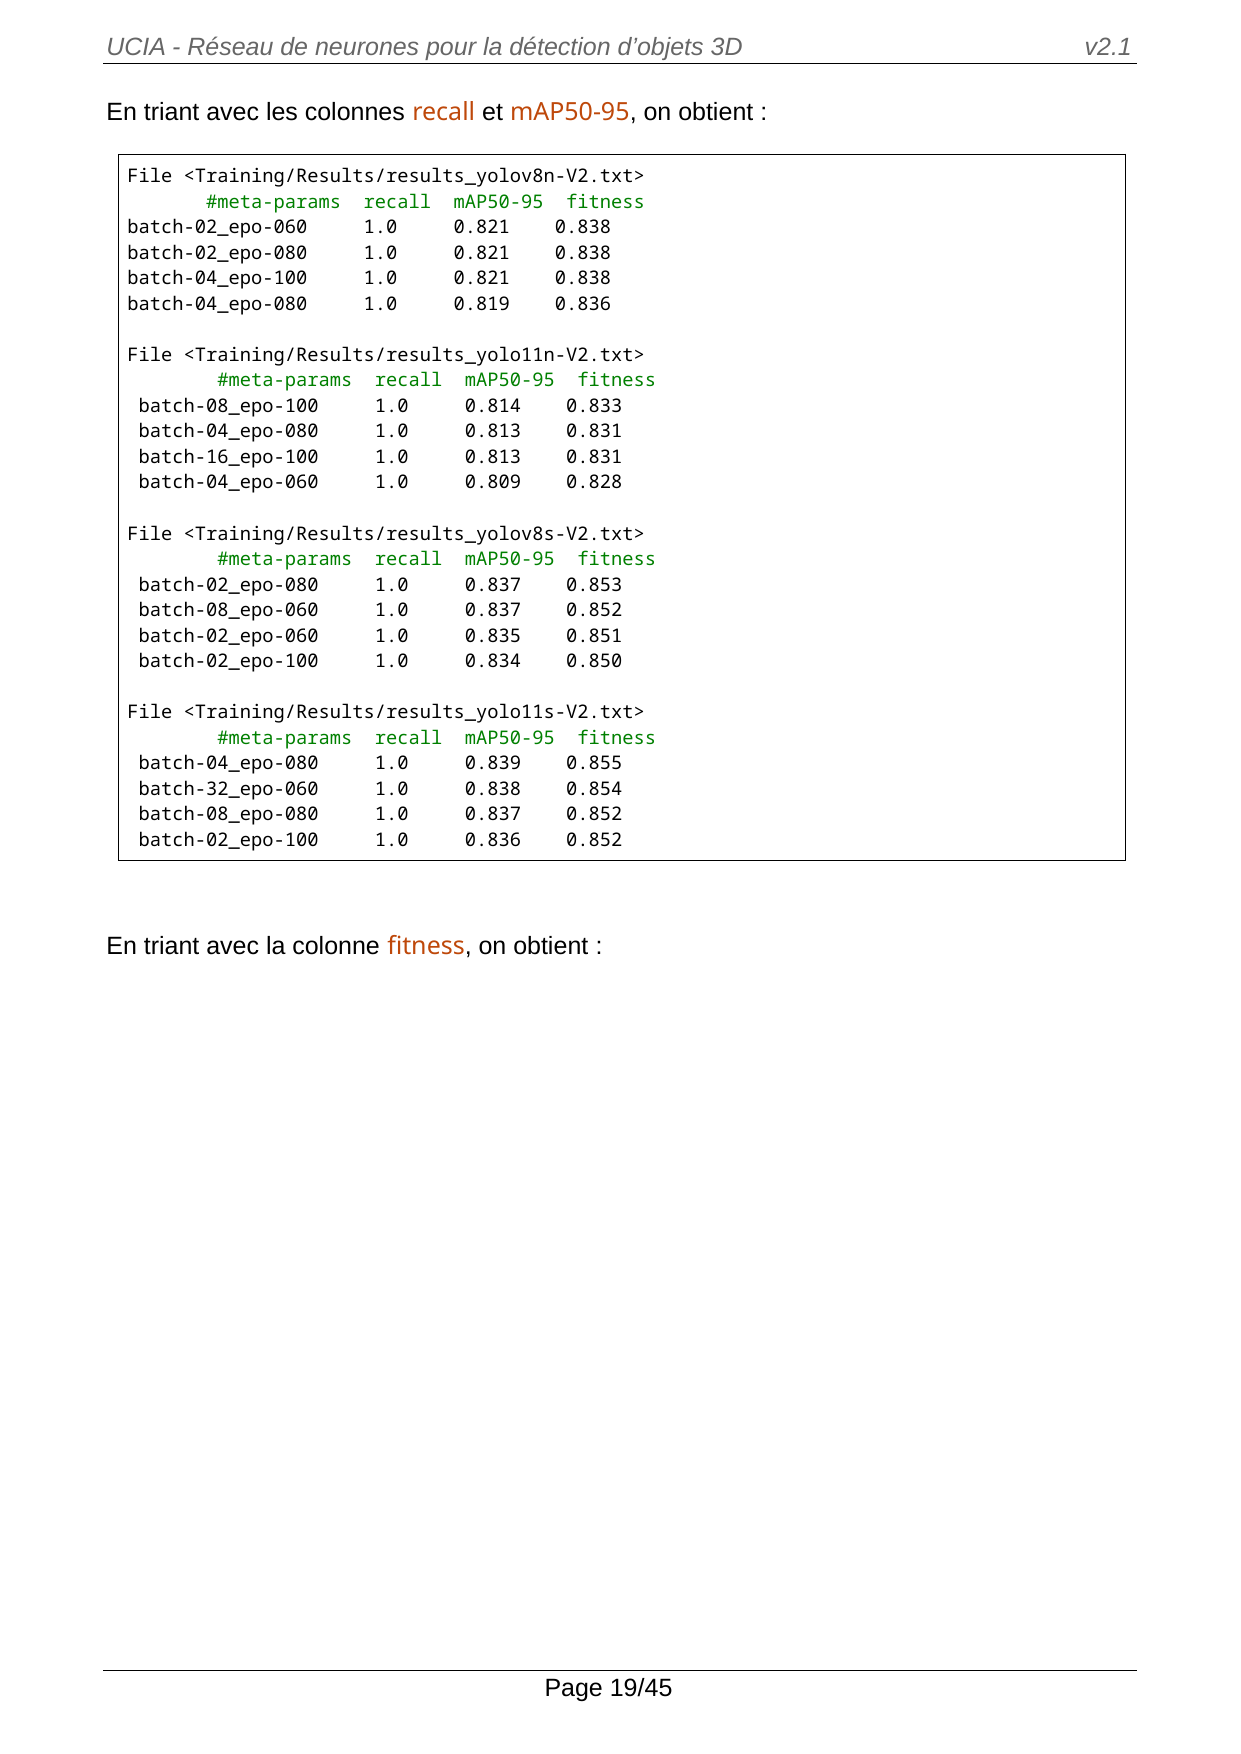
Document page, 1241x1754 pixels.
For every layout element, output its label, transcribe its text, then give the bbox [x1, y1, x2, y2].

text batch-02_epo-080 1.0 0.821 0.838 [127, 239, 1116, 264]
text batch-08_epo-100 1.0 0.814 0.833 [127, 392, 1116, 418]
text batch-04_epo-080 1.0 0.839 0.855 [127, 749, 1116, 775]
text File <Training/Results/results_yolo11n-V2.txt> [127, 341, 1116, 367]
text En triant avec la colonne fitness, on obtient : [106, 927, 1134, 961]
text batch-02_epo-100 1.0 0.834 0.850 [127, 647, 1116, 673]
text #meta-params recall mAP50-95 fitness [127, 188, 1116, 213]
text batch-04_epo-100 1.0 0.821 0.838 [127, 264, 1116, 290]
text En triant avec les colonnes recall et mAP50-95, on obtient : [106, 94, 1134, 128]
text batch-04_epo-060 1.0 0.809 0.828 [127, 469, 1116, 494]
text batch-08_epo-080 1.0 0.837 0.852 [127, 801, 1116, 826]
text batch-16_epo-100 1.0 0.813 0.831 [127, 443, 1116, 469]
text File <Training/Results/results_yolov8s-V2.txt> [127, 520, 1116, 545]
text batch-02_epo-080 1.0 0.837 0.853 [127, 571, 1116, 596]
text File <Training/Results/results_yolo11s-V2.txt> [127, 698, 1116, 724]
text File <Training/Results/results_yolov8n-V2.txt> [127, 162, 1116, 188]
text batch-02_epo-060 1.0 0.835 0.851 [127, 622, 1116, 647]
text #meta-params recall mAP50-95 fitness [127, 724, 1116, 749]
text batch-08_epo-060 1.0 0.837 0.852 [127, 596, 1116, 622]
text batch-04_epo-080 1.0 0.813 0.831 [127, 418, 1116, 443]
text batch-02_epo-100 1.0 0.836 0.852 [127, 826, 1116, 852]
text #meta-params recall mAP50-95 fitness [127, 545, 1116, 571]
text batch-32_epo-060 1.0 0.838 0.854 [127, 775, 1116, 801]
text batch-04_epo-080 1.0 0.819 0.836 [127, 290, 1116, 316]
text batch-02_epo-060 1.0 0.821 0.838 [127, 213, 1116, 239]
text #meta-params recall mAP50-95 fitness [127, 367, 1116, 392]
